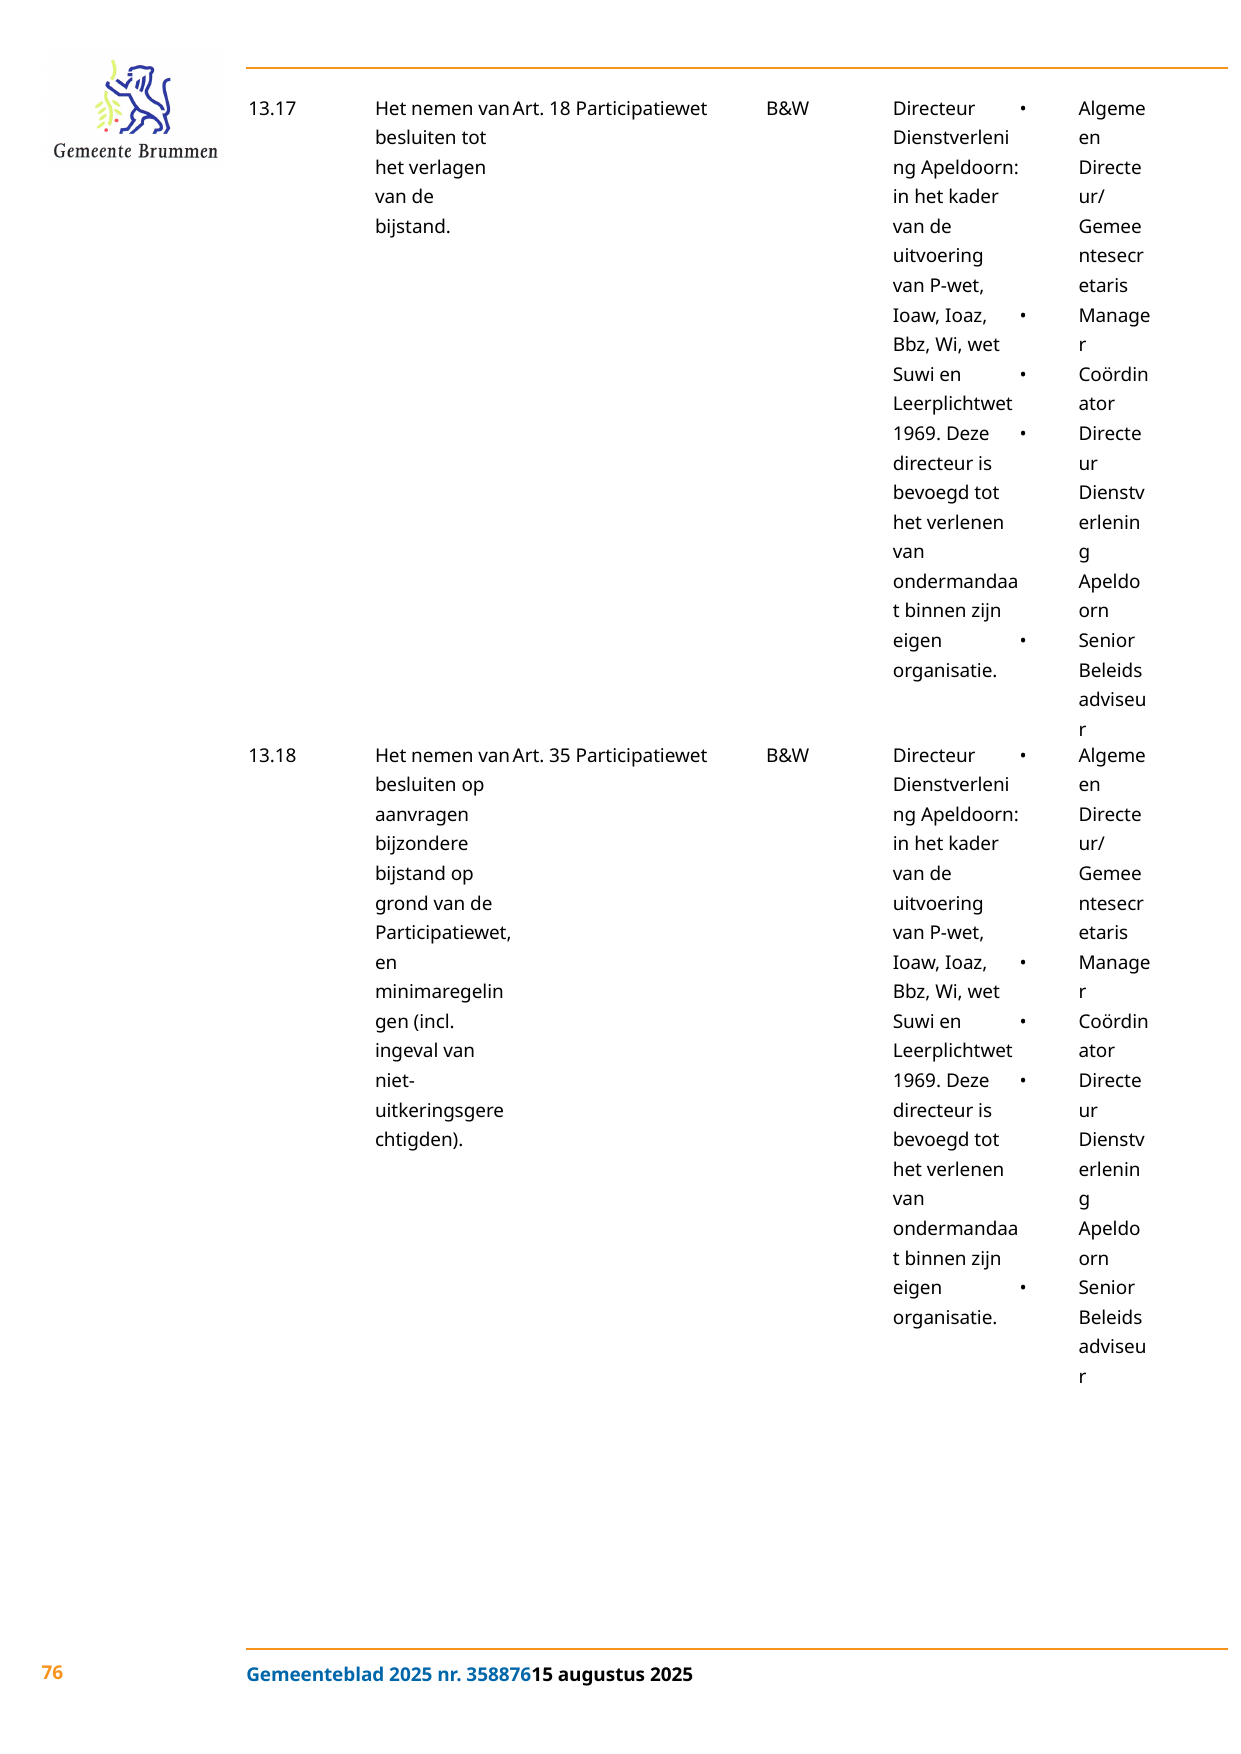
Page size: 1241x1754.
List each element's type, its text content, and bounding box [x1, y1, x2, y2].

table_cell Directeur Dienstverlening Apeldoorn: in het kader van de uitvoering van P-wet, Ioaw, Ioaz, Bbz, Wi, wet Suwi en Leerplichtwet 1969. Deze directeur is bevoegd tot het verlenen van ondermandaat binnen zijn eigen organisatie. [893, 95, 1019, 742]
picture [41, 47, 231, 172]
table_cell 13.17 [248, 95, 375, 742]
table_cell Directeur Dienstverlening Apeldoorn: in het kader van de uitvoering van P-wet, Ioaw, Ioaz, Bbz, Wi, wet Suwi en Leerplichtwet 1969. Deze directeur is bevoegd tot het verlenen van ondermandaat binnen zijn eigen organisatie. [893, 742, 1019, 1389]
table_cell B&W [766, 95, 893, 742]
table_cell Het nemen van besluiten tot het verlagen van de bijstand. [375, 95, 512, 742]
table_cell 13.18 [248, 742, 375, 1389]
table_cell B&W [766, 742, 893, 1389]
table_cell Algemeen Directeur/ Gemeentesecretaris Manager Coördinator Directeur Dienstverlening Apeldoorn Senior Beleidsadviseur [1019, 742, 1152, 1389]
table_cell Het nemen van besluiten op aanvragen bijzondere bijstand op grond van de Participatiewet, en minimaregelingen (incl. ingeval van niet-uitkeringsgerechtigden). [375, 742, 512, 1389]
table_cell Art. 18 Participatiewet [513, 95, 766, 742]
table_cell Algemeen Directeur/ Gemeentesecretaris Manager Coördinator Directeur Dienstverlening Apeldoorn Senior Beleidsadviseur [1019, 95, 1152, 742]
table_cell Art. 35 Participatiewet [513, 742, 766, 1389]
